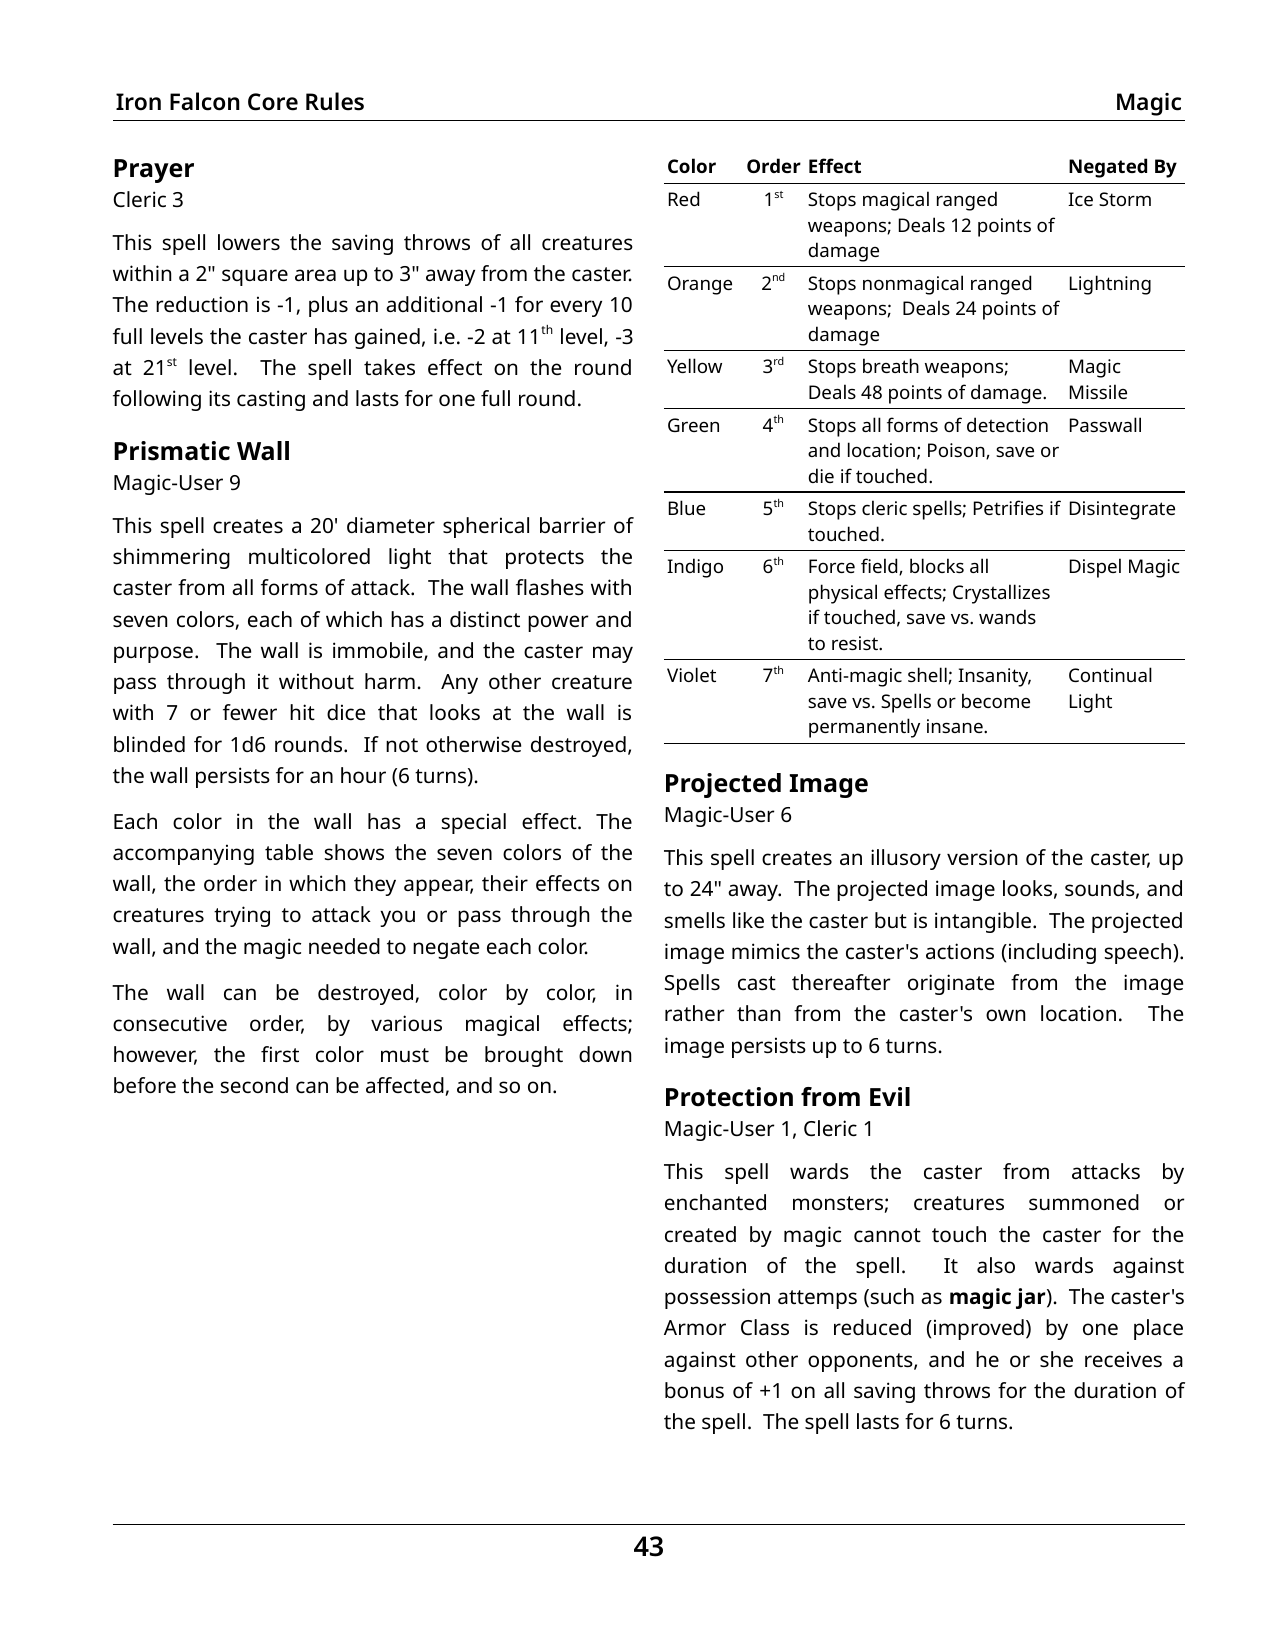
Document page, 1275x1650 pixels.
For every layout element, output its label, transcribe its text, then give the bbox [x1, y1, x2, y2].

table_cell Ice Storm [1065, 184, 1185, 266]
subtitle Protection from Evil [664, 1080, 1185, 1114]
table_header Negated By [1065, 151, 1185, 182]
text Magic-User 6 [664, 800, 1185, 828]
table_cell 3rd [742, 351, 805, 408]
table_cell Stops nonmagical ranged weapons; Deals 24 points of damage [805, 267, 1065, 350]
table_cell Yellow [664, 351, 742, 408]
text This spell wards the caster from attacks by enchanted monsters; creatures summoned or created by magic cannot touch the caster for the duration of the spell. It also wards against possession attemps (such as magic jar). The caster's Armor Class is reduced (improved) by one place against other opponents, and he or she receives a bonus of +1 on all saving throws for the duration of the spell. The spell lasts for 6 turns. [664, 1157, 1185, 1436]
table_cell Disintegrate [1065, 493, 1185, 549]
table_cell Passwall [1065, 409, 1185, 491]
subtitle Magic-User 9 [112, 468, 634, 496]
table_cell Blue [664, 493, 742, 549]
subtitle This spell lowers the saving throws of all creatures within a 2" square area up to 3" away from the caster. The reduction is -1, plus an additional -1 for every 10 full levels the caster has gained, i.e. -2 at 11th level, -3 at 21st level. The spell takes effect on the round following its casting and lasts for one full round. [112, 228, 634, 413]
table_header Order [742, 151, 805, 182]
table_cell Magic Missile [1065, 351, 1185, 408]
table_header Effect [805, 151, 1065, 182]
table_cell Indigo [664, 551, 742, 659]
subtitle This spell creates a 20' diameter spherical barrier of shimmering multicolored light that protects the caster from all forms of attack. The wall flashes with seven colors, each of which has a distinct power and purpose. The wall is immobile, and the caster may pass through it without harm. Any other creature with 7 or fewer hit dice that looks at the wall is blinded for 1d6 rounds. If not otherwise destroyed, the wall persists for an hour (6 turns). [112, 511, 634, 789]
table_cell Stops cleric spells; Petrifies if touched. [805, 493, 1065, 549]
table_cell Red [664, 184, 742, 266]
table_header Color [664, 151, 742, 182]
table_cell Stops magical ranged weapons; Deals 12 points of damage [805, 184, 1065, 266]
table_cell Violet [664, 660, 742, 742]
table_cell Stops breath weapons; Deals 48 points of damage. [805, 351, 1065, 408]
text This spell creates an illusory version of the caster, up to 24" away. The projected image looks, sounds, and smells like the caster but is intangible. The projected image mimics the caster's actions (including speech). Spells cast thereafter originate from the image rather than from the caster's own location. The image persists up to 6 turns. [664, 843, 1185, 1059]
subtitle Projected Image [664, 766, 1185, 800]
subtitle Prismatic Wall [112, 434, 634, 468]
table_cell Dispel Magic [1065, 551, 1185, 659]
table_cell 7th [742, 660, 805, 742]
subtitle Prayer [112, 151, 634, 185]
table_cell 6th [742, 551, 805, 659]
table_cell 4th [742, 409, 805, 491]
table_cell Lightning [1065, 267, 1185, 350]
table_cell Green [664, 409, 742, 491]
table_cell Continual Light [1065, 660, 1185, 742]
table_cell Orange [664, 267, 742, 350]
table_cell Stops all forms of detection and location; Poison, save or die if touched. [805, 409, 1065, 491]
table_cell Force field, blocks all physical effects; Crystallizes if touched, save vs. wands to resist. [805, 551, 1065, 659]
subtitle The wall can be destroyed, color by color, in consecutive order, by various magical effects; however, the first color must be brought down before the second can be affected, and so on. [112, 978, 634, 1100]
table_cell 5th [742, 493, 805, 549]
subtitle Cleric 3 [112, 185, 634, 213]
table_cell 1st [742, 184, 805, 266]
table_cell 2nd [742, 267, 805, 350]
subtitle Each color in the wall has a special effect. The accompanying table shows the seven colors of the wall, the order in which they appear, their effects on creatures trying to attack you or pass through the wall, and the magic needed to negate each color. [112, 807, 634, 960]
table_cell Anti-magic shell; Insanity, save vs. Spells or become permanently insane. [805, 660, 1065, 742]
text Magic-User 1, Cleric 1 [664, 1114, 1185, 1142]
